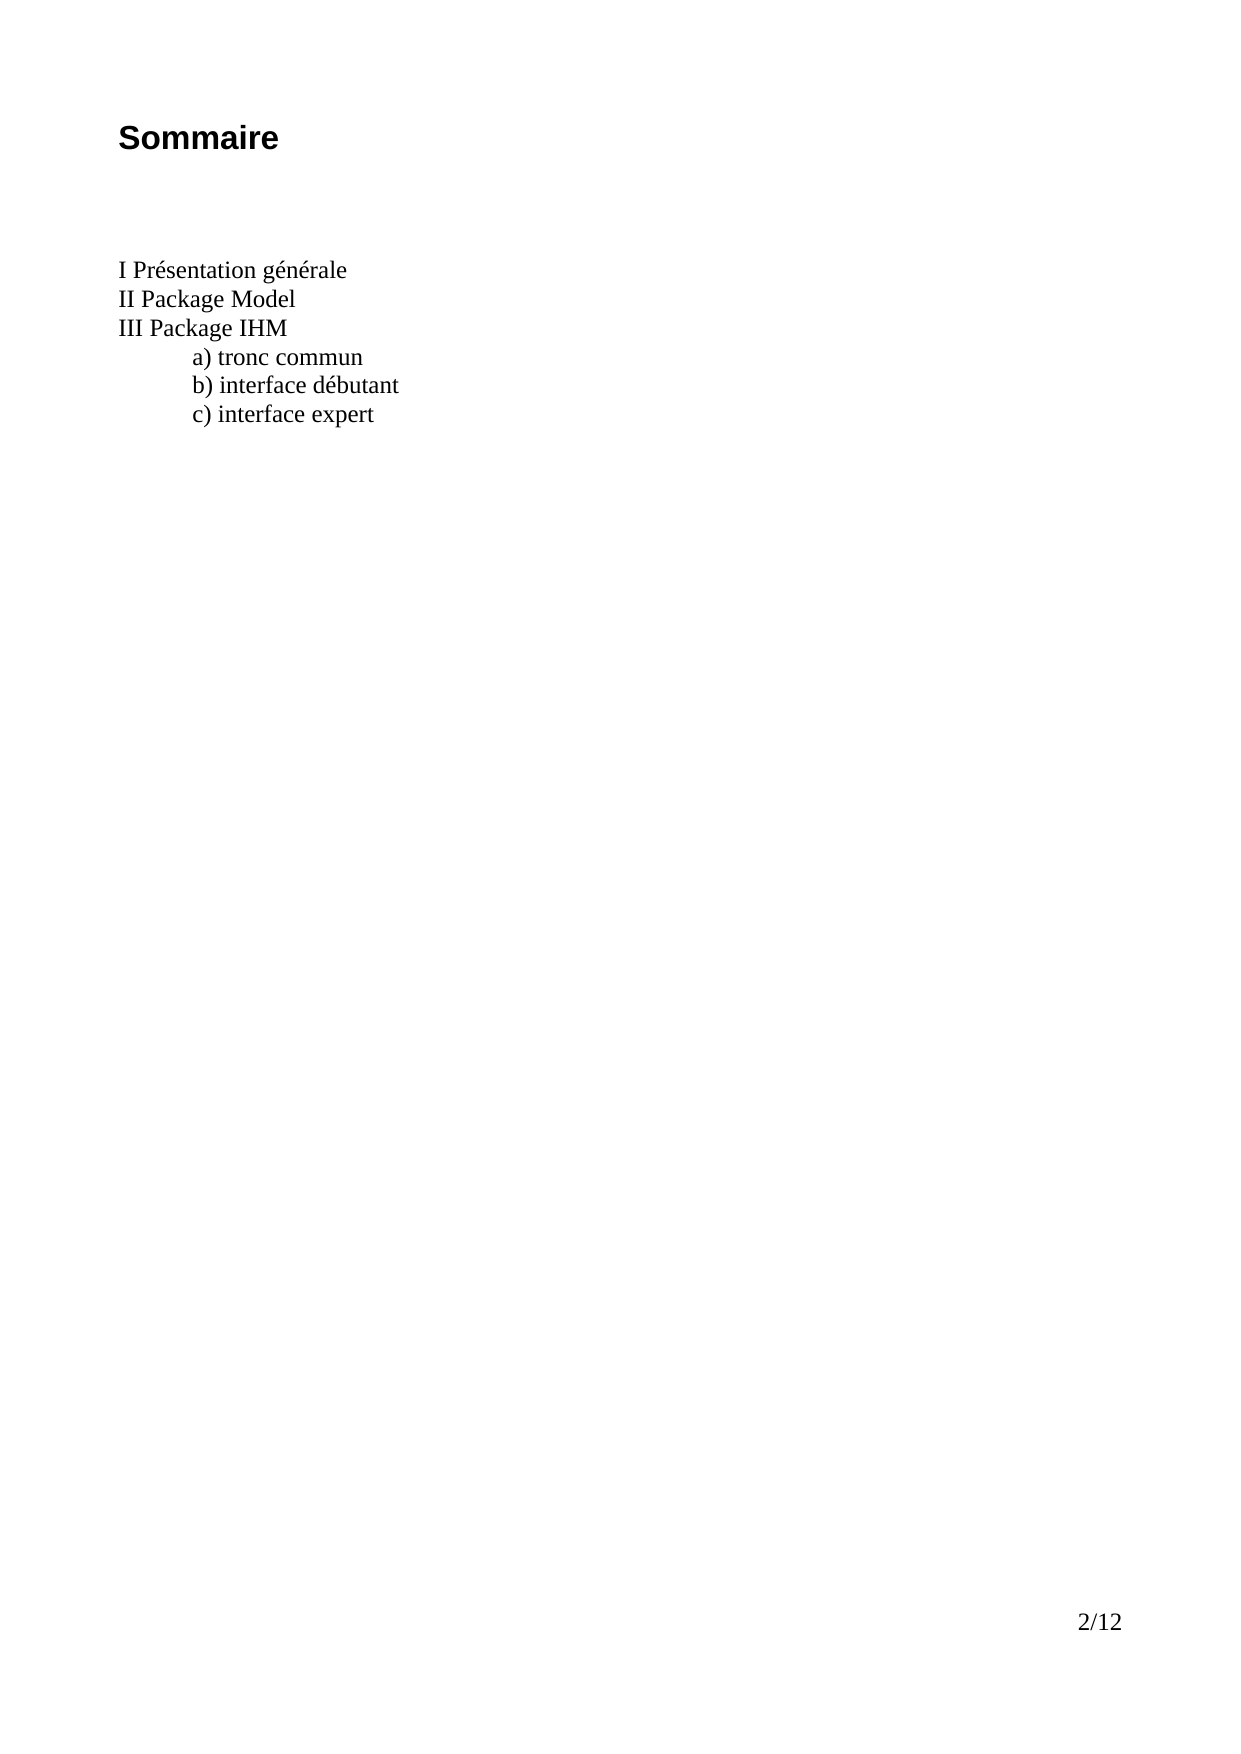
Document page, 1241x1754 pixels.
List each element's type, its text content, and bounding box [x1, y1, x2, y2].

text I Présentation générale [118, 255, 1122, 284]
text b) interface débutant [118, 370, 1122, 399]
text c) interface expert [118, 399, 1122, 428]
text II Package Model [118, 284, 1122, 313]
text III Package IHM [118, 313, 1122, 342]
text a) tronc commun [118, 342, 1122, 370]
subtitle Sommaire [118, 118, 1122, 157]
